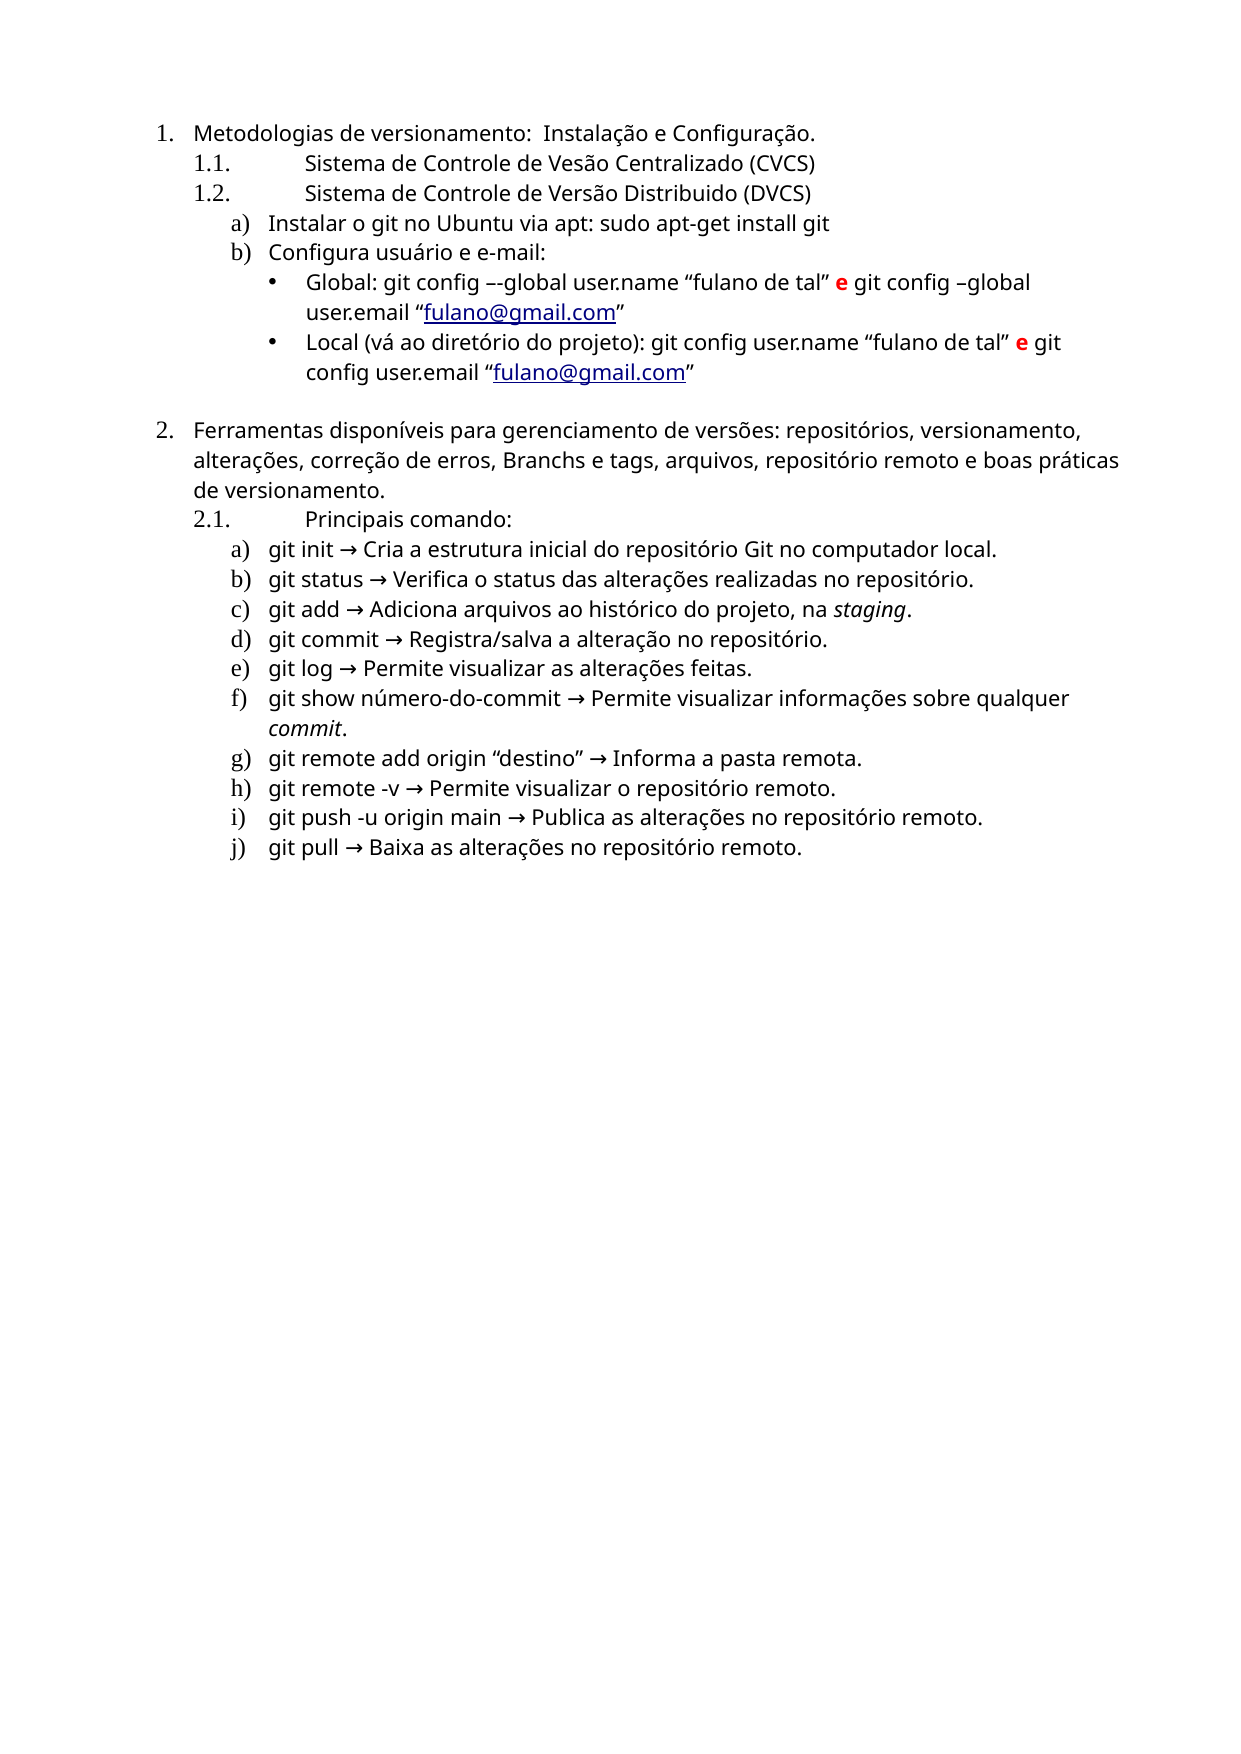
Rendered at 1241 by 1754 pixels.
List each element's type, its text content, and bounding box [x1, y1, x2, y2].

list git add → Adiciona arquivos ao histórico do projeto, na staging. [231, 594, 1122, 623]
list Sistema de Controle de Versão Distribuido (DVCS) [193, 178, 1122, 207]
list git init → Cria a estrutura inicial do repositório Git no computador local. [231, 534, 1122, 564]
list git show número-do-commit → Permite visualizar informações sobre qualquer commit. [231, 683, 1122, 743]
list Sistema de Controle de Vesão Centralizado (CVCS) [193, 148, 1122, 178]
list Ferramentas disponíveis para gerenciamento de versões: repositórios, versionamento, alterações, correção de erros, Branchs e tags, arquivos, repositório remoto e boas práticas de versionamento. [156, 415, 1122, 504]
list Configura usuário e e-mail: [231, 237, 1122, 267]
list Instalar o git no Ubuntu via apt: sudo apt-get install git [231, 207, 1122, 237]
list git remote -v → Permite visualizar o repositório remoto. [231, 772, 1122, 802]
list Principais comando: [193, 504, 1122, 534]
list Metodologias de versionamento: Instalação e Configuração. [156, 118, 1122, 148]
list git commit → Registra/salva a alteração no repositório. [231, 623, 1122, 653]
list git remote add origin “destino” → Informa a pasta remota. [231, 743, 1122, 772]
list git pull → Baixa as alterações no repositório remoto. [231, 832, 1122, 862]
list Global: git config –-global user.name “fulano de tal” e git config –global user.email “fulano@gmail.com” [268, 267, 1122, 327]
list git push -u origin main → Publica as alterações no repositório remoto. [231, 802, 1122, 832]
list Local (vá ao diretório do projeto): git config user.name “fulano de tal” e git config user.email “fulano@gmail.com” [268, 327, 1122, 386]
list git status → Verifica o status das alterações realizadas no repositório. [231, 564, 1122, 594]
list git log → Permite visualizar as alterações feitas. [231, 653, 1122, 683]
